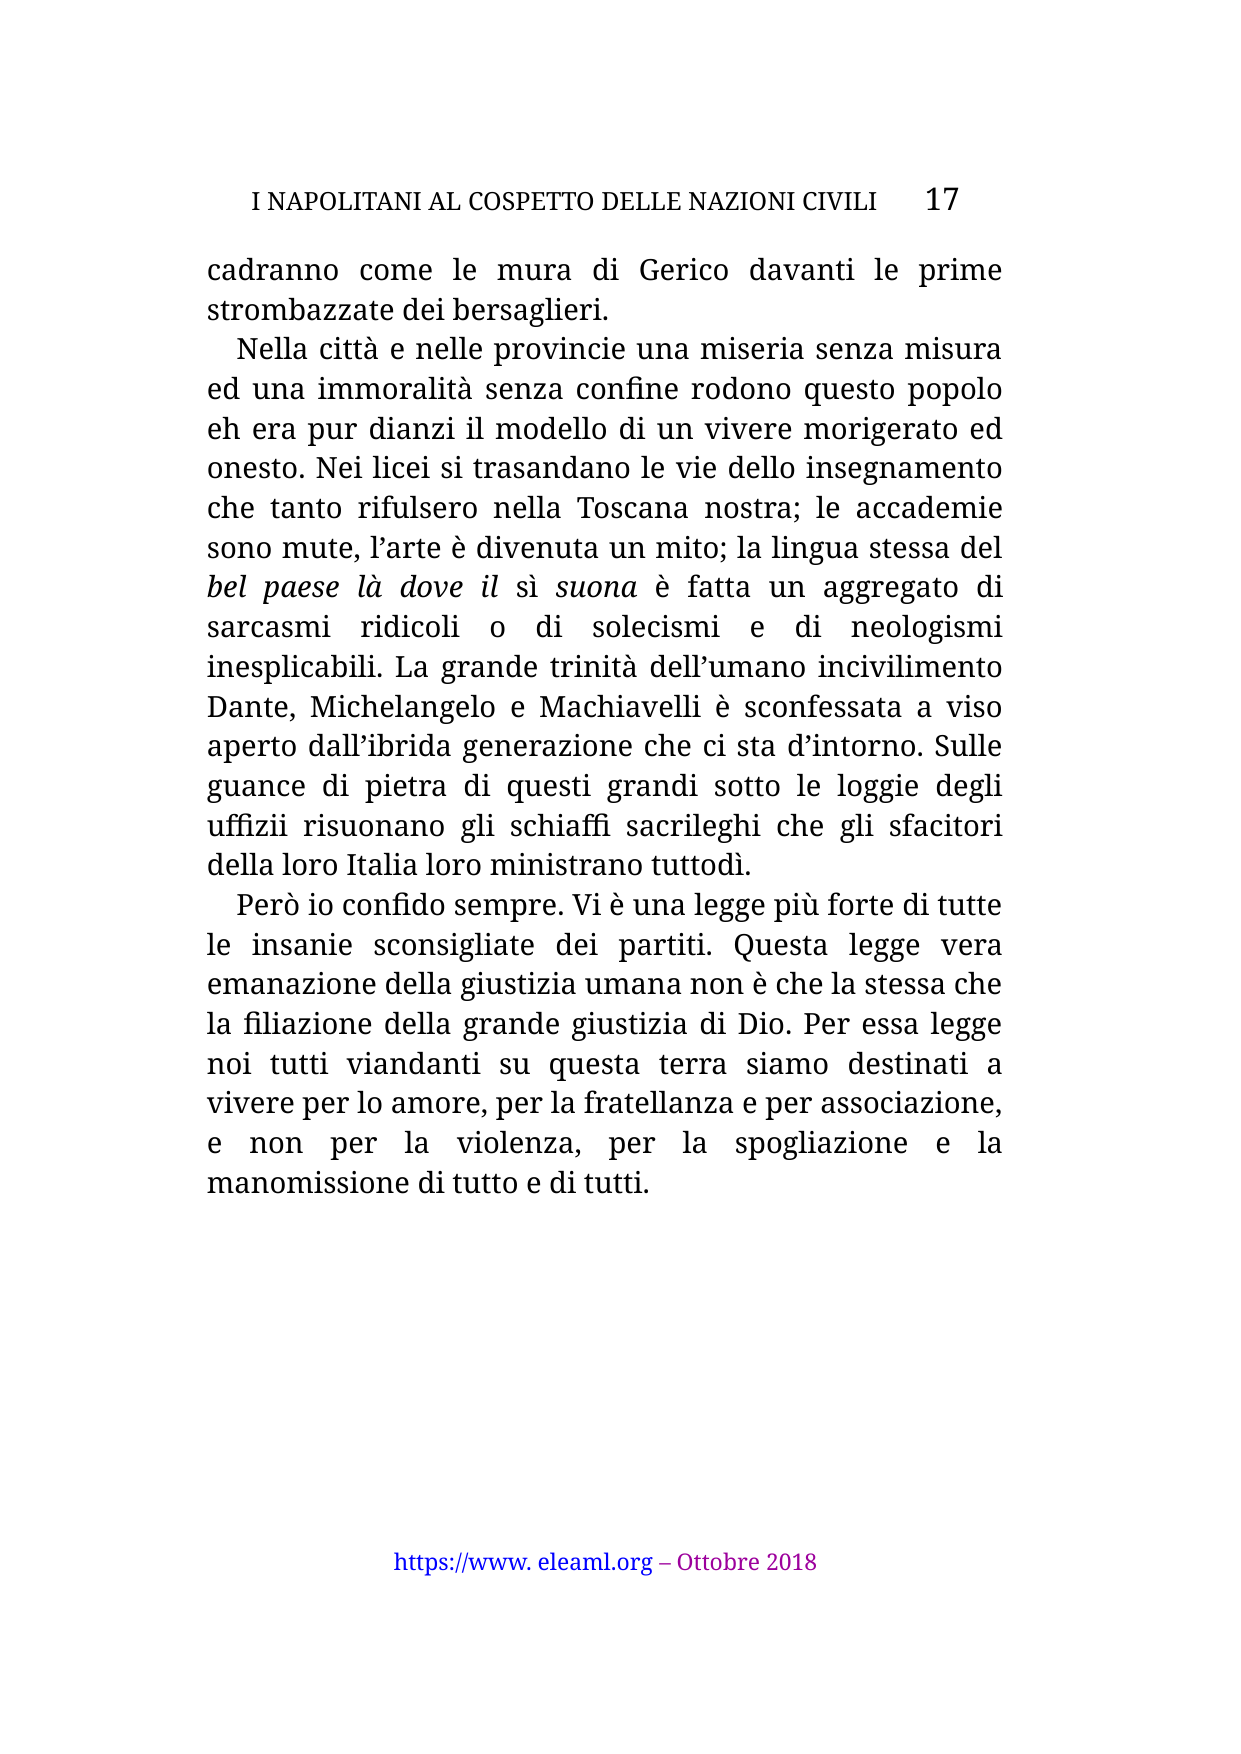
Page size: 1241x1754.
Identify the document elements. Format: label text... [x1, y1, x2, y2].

text cadranno come le mura di Gerico davanti le prime strombazzate dei bersaglieri. [207, 249, 1004, 329]
text Però io confido sempre. Vi è una legge più forte di tutte le insanie sconsigliate dei partiti. Questa legge vera emanazione della giustizia umana non è che la stessa che la filiazione della grande giustizia di Dio. Per essa legge noi tutti viandanti su questa terra siamo destinati a vivere per lo amore, per la fratellanza e per associazione, e non per la violenza, per la spogliazione e la manomissione di tutto e di tutti. [207, 884, 1004, 1202]
text Nella città e nelle provincie una miseria senza misura ed una immoralità senza confine rodono questo popolo eh era pur dianzi il modello di un vivere morigerato ed onesto. Nei licei si trasandano le vie dello insegnamento che tanto rifulsero nella Toscana nostra; le accademie sono mute, l’arte è divenuta un mito; la lingua stessa del bel paese là dove il sì suona è fatta un aggregato di sarcasmi ridicoli o di solecismi e di neologismi inesplicabili. La grande trinità dell’umano incivilimento Dante, Michelangelo e Machiavelli è sconfessata a viso aperto dall’ibrida generazione che ci sta d’intorno. Sulle guance di pietra di questi grandi sotto le loggie degli uffizii risuonano gli schiaffi sacrileghi che gli sfacitori della loro Italia loro ministrano tuttodì. [207, 329, 1004, 884]
